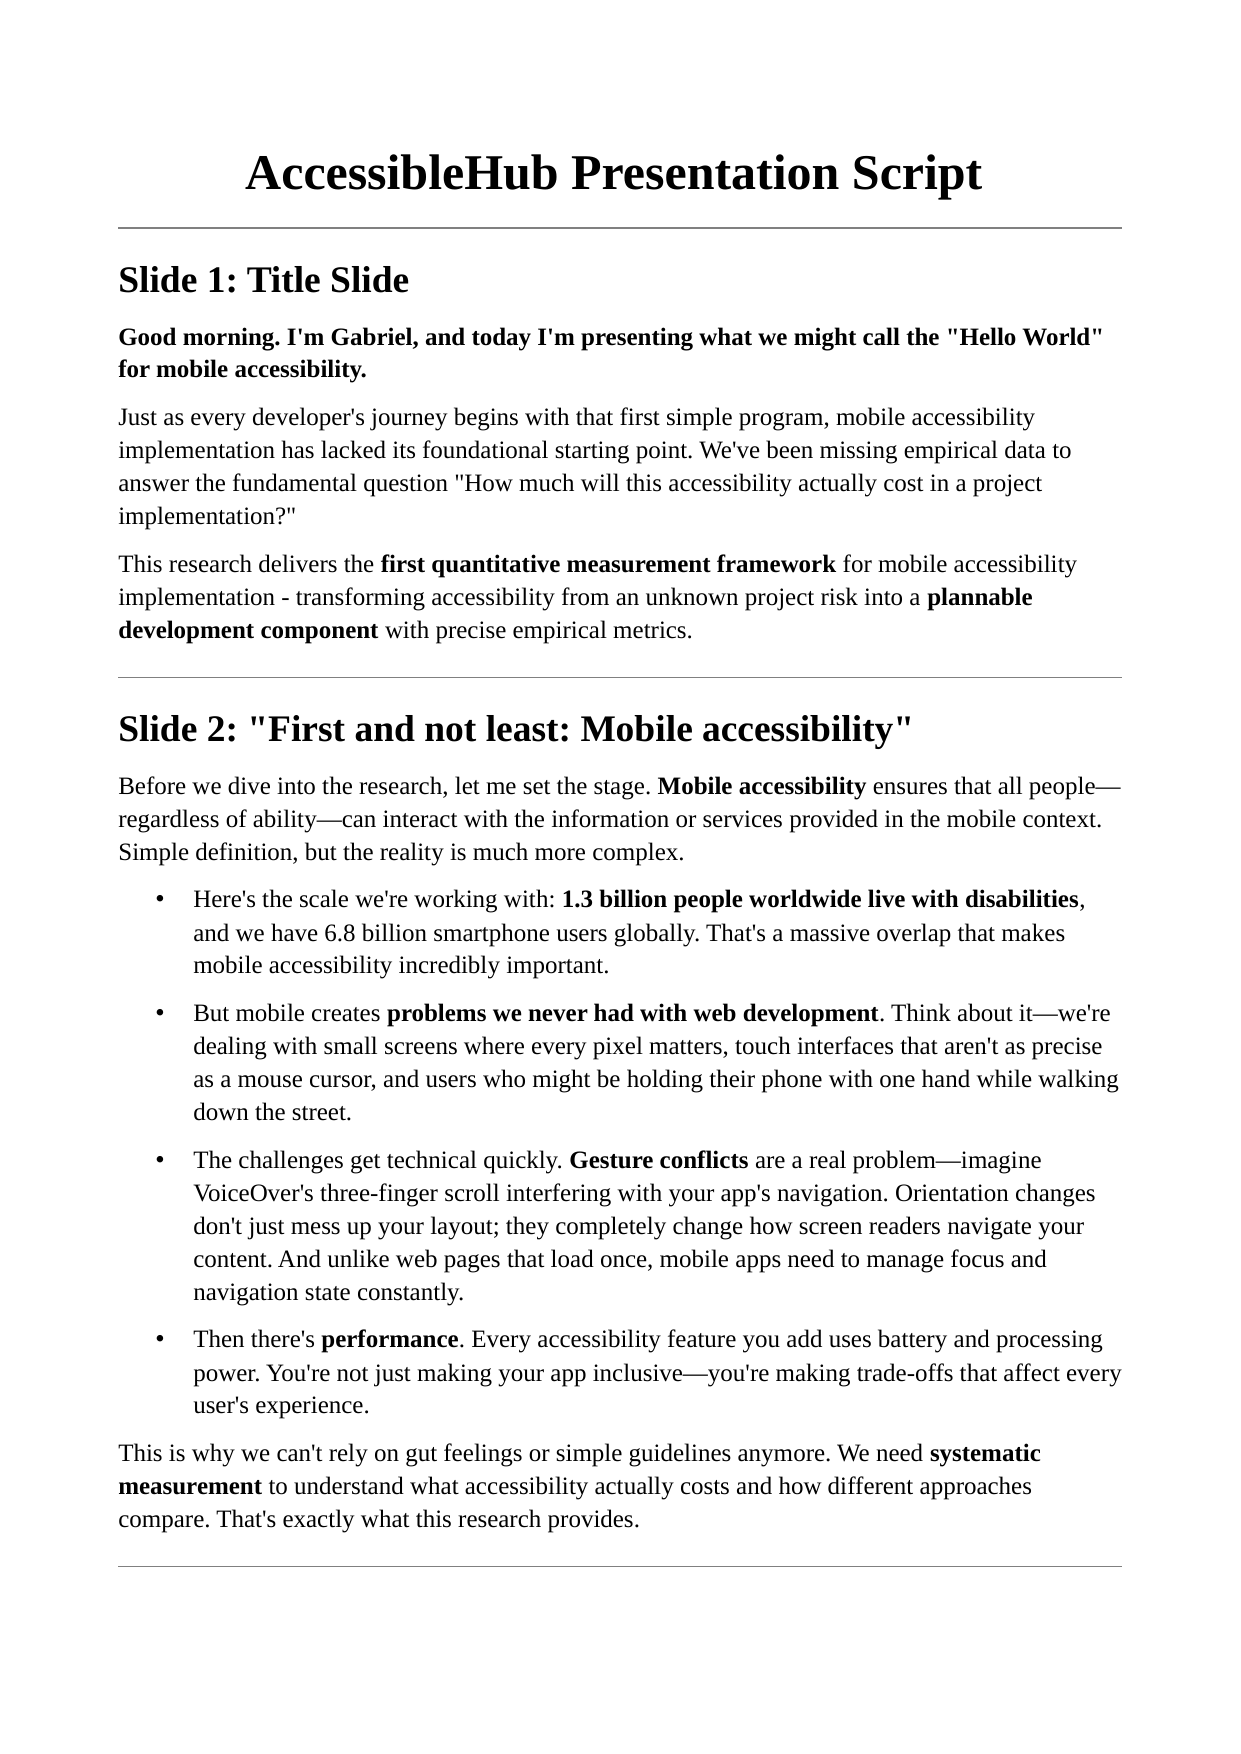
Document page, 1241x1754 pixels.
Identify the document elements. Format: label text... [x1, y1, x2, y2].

list Then there's performance. Every accessibility feature you add uses battery and processing power. You're not just making your app inclusive—you're making trade-offs that affect every user's experience. [156, 1324, 1122, 1419]
text Just as every developer's journey begins with that first simple program, mobile accessibility implementation has lacked its foundational starting point. We've been missing empirical data to answer the fundamental question "How much will this accessibility actually cost in a project implementation?" [118, 402, 1122, 530]
subtitle AccessibleHub Presentation Script [118, 143, 1122, 201]
text This is why we can't rely on gut feelings or simple guidelines anymore. We need systematic measurement to understand what accessibility actually costs and how different approaches compare. That's exactly what this research provides. [118, 1438, 1122, 1533]
text Good morning. I'm Gabriel, and today I'm presenting what we might call the "Hello World" for mobile accessibility. [118, 322, 1122, 383]
text Before we dive into the research, let me set the stage. Mobile accessibility ensures that all people—regardless of ability—can interact with the information or services provided in the mobile context. Simple definition, but the reality is much more complex. [118, 771, 1122, 866]
list The challenges get technical quickly. Gesture conflicts are a real problem—imagine VoiceOver's three-finger scroll interfering with your app's navigation. Orientation changes don't just mess up your layout; they completely change how screen readers navigate your content. And unlike web pages that load once, mobile apps need to manage focus and navigation state constantly. [156, 1145, 1122, 1306]
subtitle Slide 1: Title Slide [118, 257, 1122, 301]
text This research delivers the first quantitative measurement framework for mobile accessibility implementation - transforming accessibility from an unknown project risk into a plannable development component with precise empirical metrics. [118, 549, 1122, 644]
subtitle Slide 2: "First and not least: Mobile accessibility" [118, 707, 1122, 750]
list Here's the scale we're working with: 1.3 billion people worldwide live with disabilities, and we have 6.8 billion smartphone users globally. That's a massive overlap that makes mobile accessibility incredibly important. [156, 884, 1122, 979]
list But mobile creates problems we never had with web development. Think about it—we're dealing with small screens where every pixel matters, touch interfaces that aren't as precise as a mouse cursor, and users who might be holding their phone with one hand while walking down the street. [156, 998, 1122, 1126]
